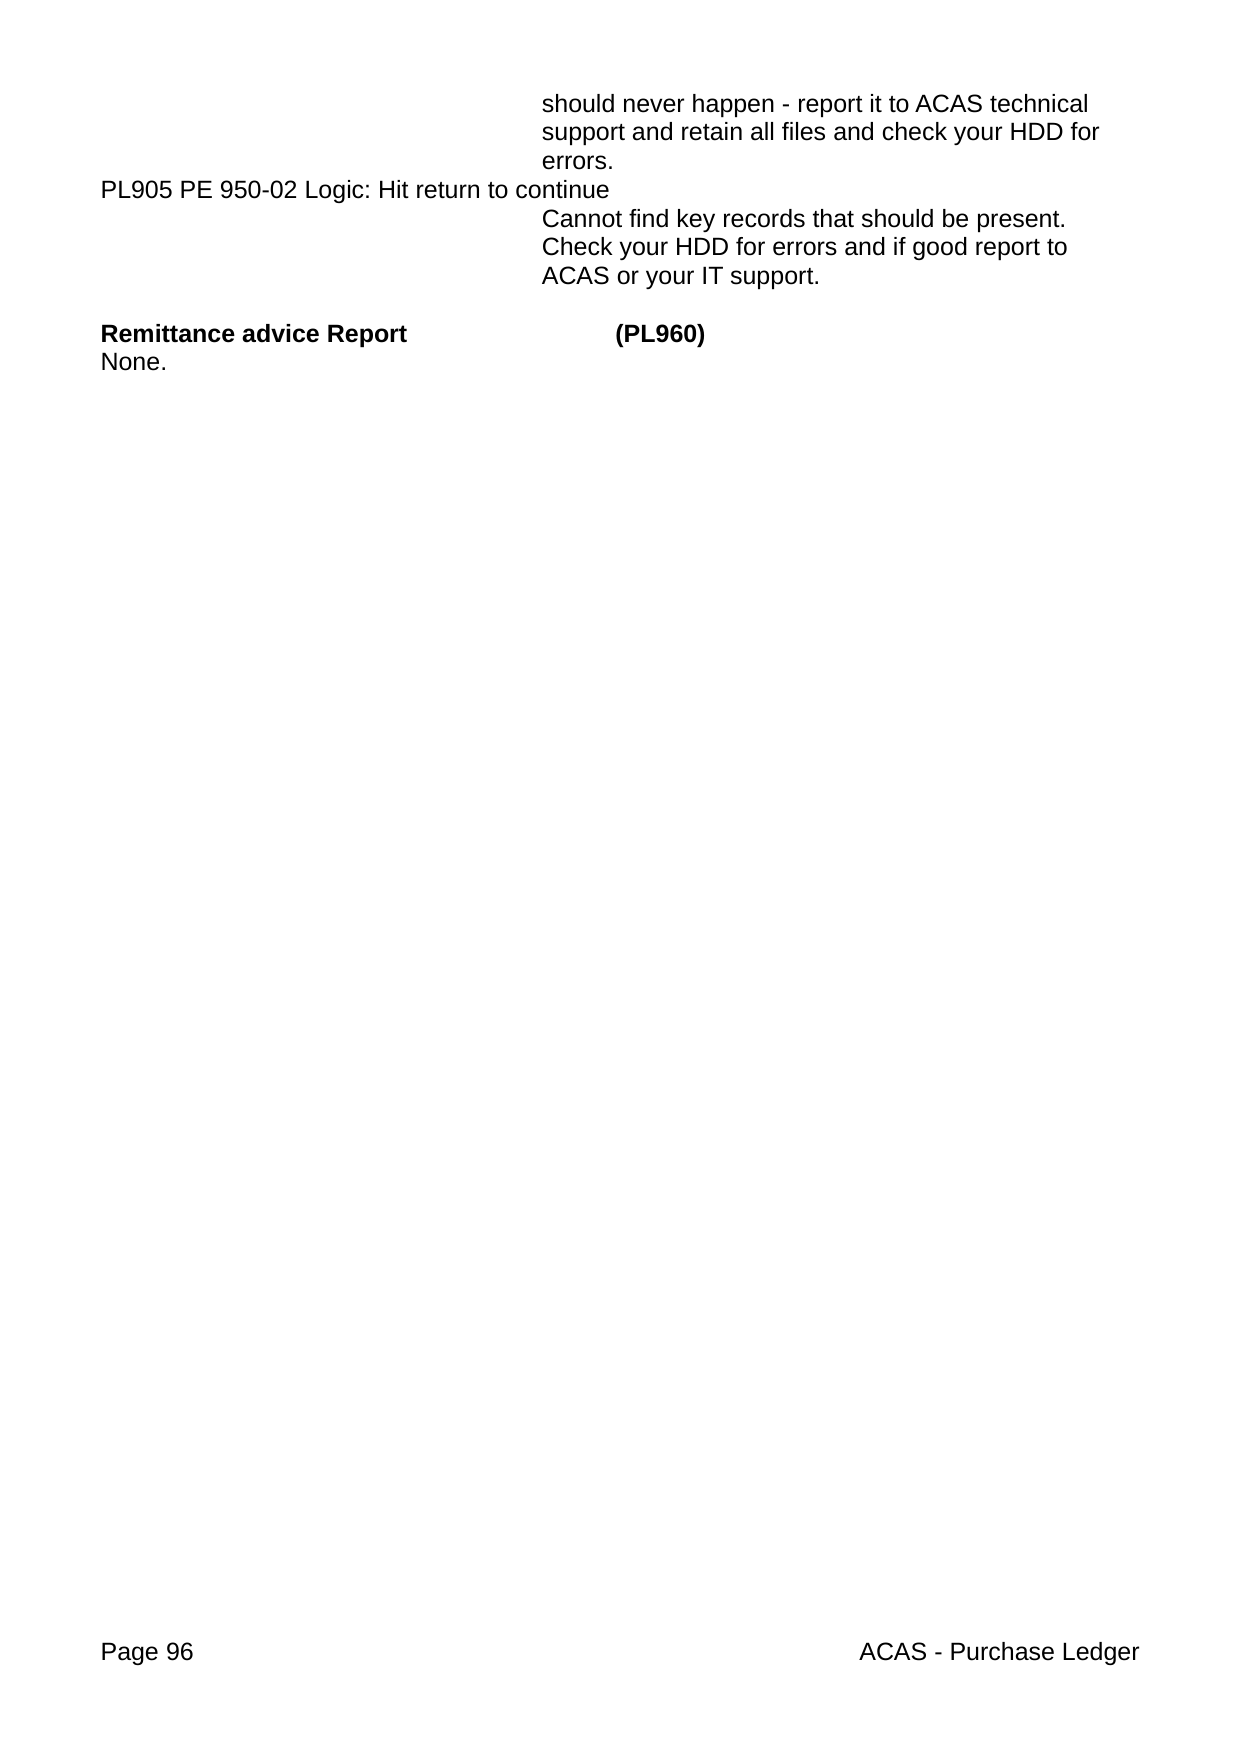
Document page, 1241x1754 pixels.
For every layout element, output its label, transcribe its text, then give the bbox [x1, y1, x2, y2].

text should never happen - report it to ACAS technical [100, 88, 1140, 117]
text PL905 PE 950-02 Logic: Hit return to continue [100, 175, 1140, 203]
text support and retain all files and check your HDD for [100, 117, 1140, 146]
text None. [100, 347, 1140, 376]
text ACAS or your IT support. [100, 261, 1140, 290]
text errors. [100, 146, 1140, 175]
text Check your HDD for errors and if good report to [100, 232, 1140, 261]
text Cannot find key records that should be present. [100, 203, 1140, 232]
text Remittance advice Report (PL960) [100, 318, 1140, 347]
